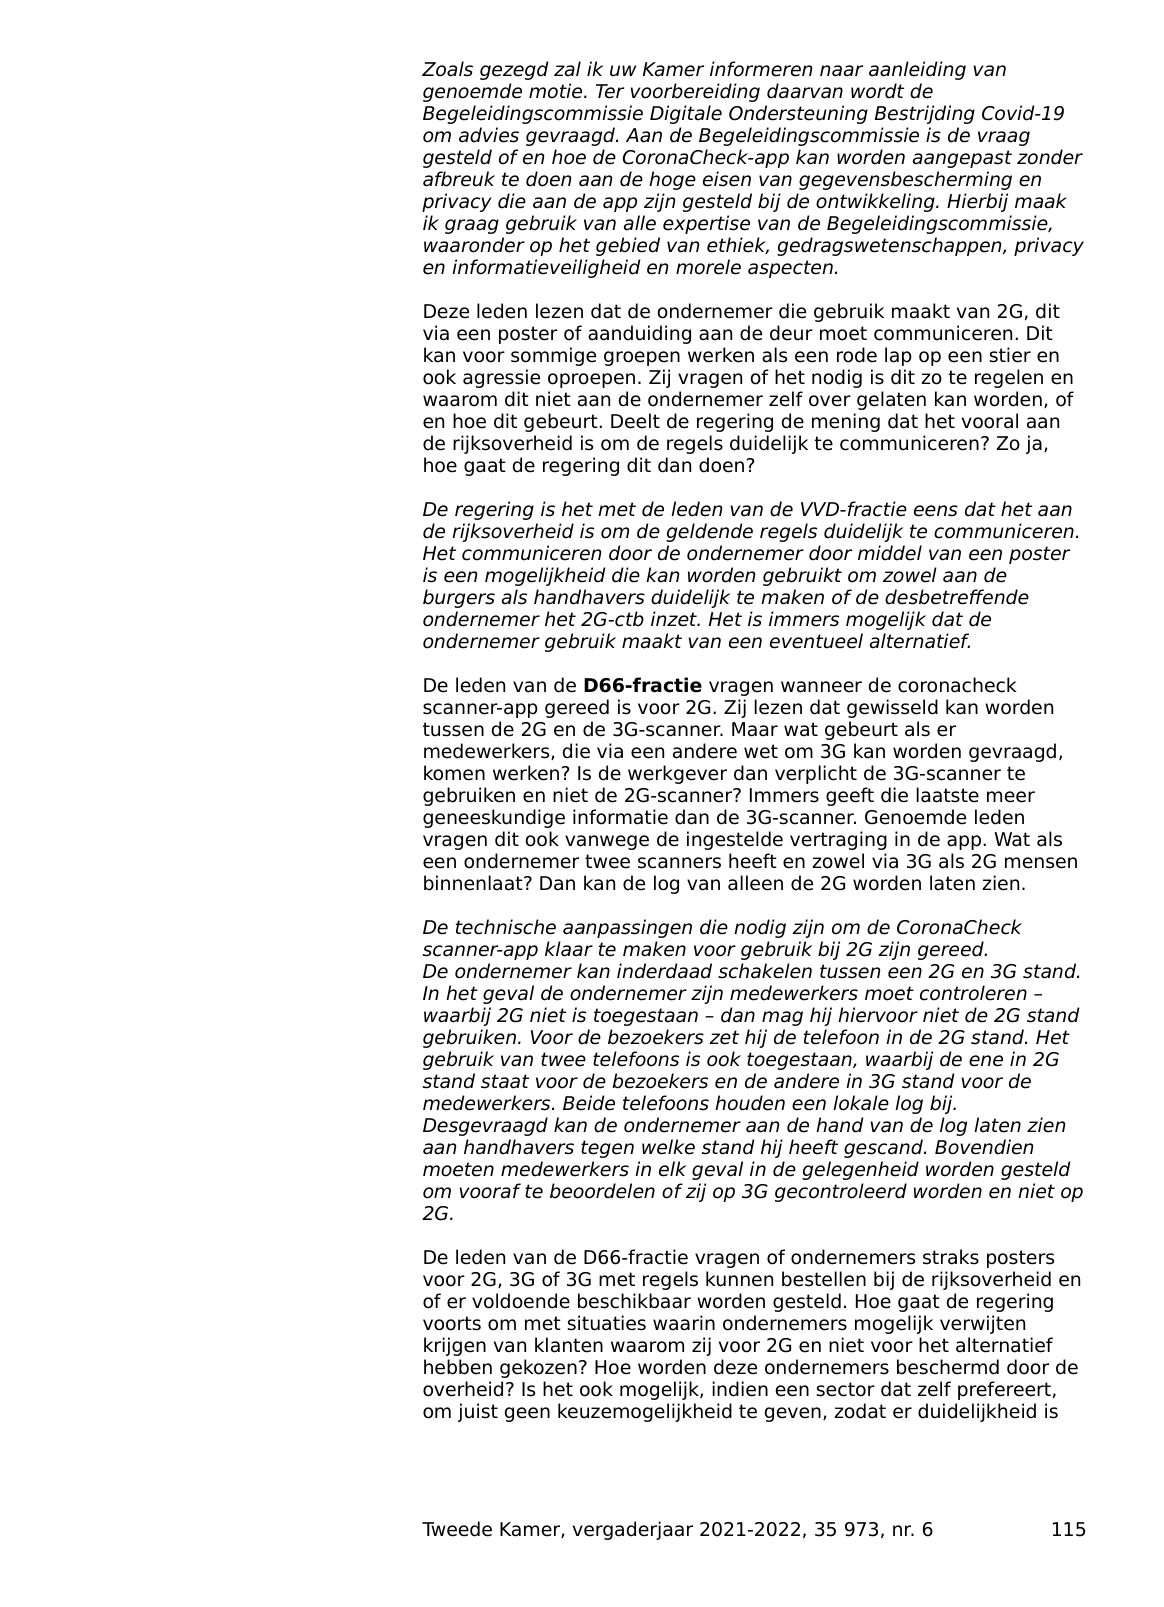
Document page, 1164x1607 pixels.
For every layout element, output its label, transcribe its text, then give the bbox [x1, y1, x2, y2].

text De technische aanpassingen die nodig zijn om de CoronaCheck scanner-app klaar te maken voor gebruik bij 2G zijn gereed. [422, 917, 1087, 961]
text Deze leden lezen dat de ondernemer die gebruik maakt van 2G, dit via een poster of aanduiding aan de deur moet communiceren. Dit kan voor sommige groepen werken als een rode lap op een stier en ook agressie oproepen. Zij vragen of het nodig is dit zo te regelen en waarom dit niet aan de ondernemer zelf over gelaten kan worden, of en hoe dit gebeurt. Deelt de regering de mening dat het vooral aan de rijksoverheid is om de regels duidelijk te communiceren? Zo ja, hoe gaat de regering dit dan doen? [422, 301, 1087, 477]
text Zoals gezegd zal ik uw Kamer informeren naar aanleiding van genoemde motie. Ter voorbereiding daarvan wordt de Begeleidingscommissie Digitale Ondersteuning Bestrijding Covid-19 om advies gevraagd. Aan de Begeleidingscommissie is de vraag gesteld of en hoe de CoronaCheck-app kan worden aangepast zonder afbreuk te doen aan de hoge eisen van gegevensbescherming en privacy die aan de app zijn gesteld bij de ontwikkeling. Hierbij maak ik graag gebruik van alle expertise van de Begeleidingscommissie, waaronder op het gebied van ethiek, gedragswetenschappen, privacy en informatieveiligheid en morele aspecten. [422, 59, 1087, 279]
text De leden van de D66-fractie vragen of ondernemers straks posters voor 2G, 3G of 3G met regels kunnen bestellen bij de rijksoverheid en of er voldoende beschikbaar worden gesteld. Hoe gaat de regering voorts om met situaties waarin ondernemers mogelijk verwijten krijgen van klanten waarom zij voor 2G en niet voor het alternatief hebben gekozen? Hoe worden deze ondernemers beschermd door de overheid? Is het ook mogelijk, indien een sector dat zelf prefereert, om juist geen keuzemogelijkheid te geven, zodat er duidelijkheid is [422, 1247, 1087, 1423]
text De regering is het met de leden van de VVD-fractie eens dat het aan de rijksoverheid is om de geldende regels duidelijk te communiceren. Het communiceren door de ondernemer door middel van een poster is een mogelijkheid die kan worden gebruikt om zowel aan de burgers als handhavers duidelijk te maken of de desbetreffende ondernemer het 2G-ctb inzet. Het is immers mogelijk dat de ondernemer gebruik maakt van een eventueel alternatief. [422, 499, 1087, 653]
text De ondernemer kan inderdaad schakelen tussen een 2G en 3G stand. In het geval de ondernemer zijn medewerkers moet controleren – waarbij 2G niet is toegestaan – dan mag hij hiervoor niet de 2G stand gebruiken. Voor de bezoekers zet hij de telefoon in de 2G stand. Het gebruik van twee telefoons is ook toegestaan, waarbij de ene in 2G stand staat voor de bezoekers en de andere in 3G stand voor de medewerkers. Beide telefoons houden een lokale log bij. Desgevraagd kan de ondernemer aan de hand van de log laten zien aan handhavers tegen welke stand hij heeft gescand. Bovendien moeten medewerkers in elk geval in de gelegenheid worden gesteld om vooraf te beoordelen of zij op 3G gecontroleerd worden en niet op 2G. [422, 961, 1087, 1225]
text De leden van de D66-fractie vragen wanneer de coronacheck scanner-app gereed is voor 2G. Zij lezen dat gewisseld kan worden tussen de 2G en de 3G-scanner. Maar wat gebeurt als er medewerkers, die via een andere wet om 3G kan worden gevraagd, komen werken? Is de werkgever dan verplicht de 3G-scanner te gebruiken en niet de 2G-scanner? Immers geeft die laatste meer geneeskundige informatie dan de 3G-scanner. Genoemde leden vragen dit ook vanwege de ingestelde vertraging in de app. Wat als een ondernemer twee scanners heeft en zowel via 3G als 2G mensen binnenlaat? Dan kan de log van alleen de 2G worden laten zien. [422, 675, 1087, 895]
